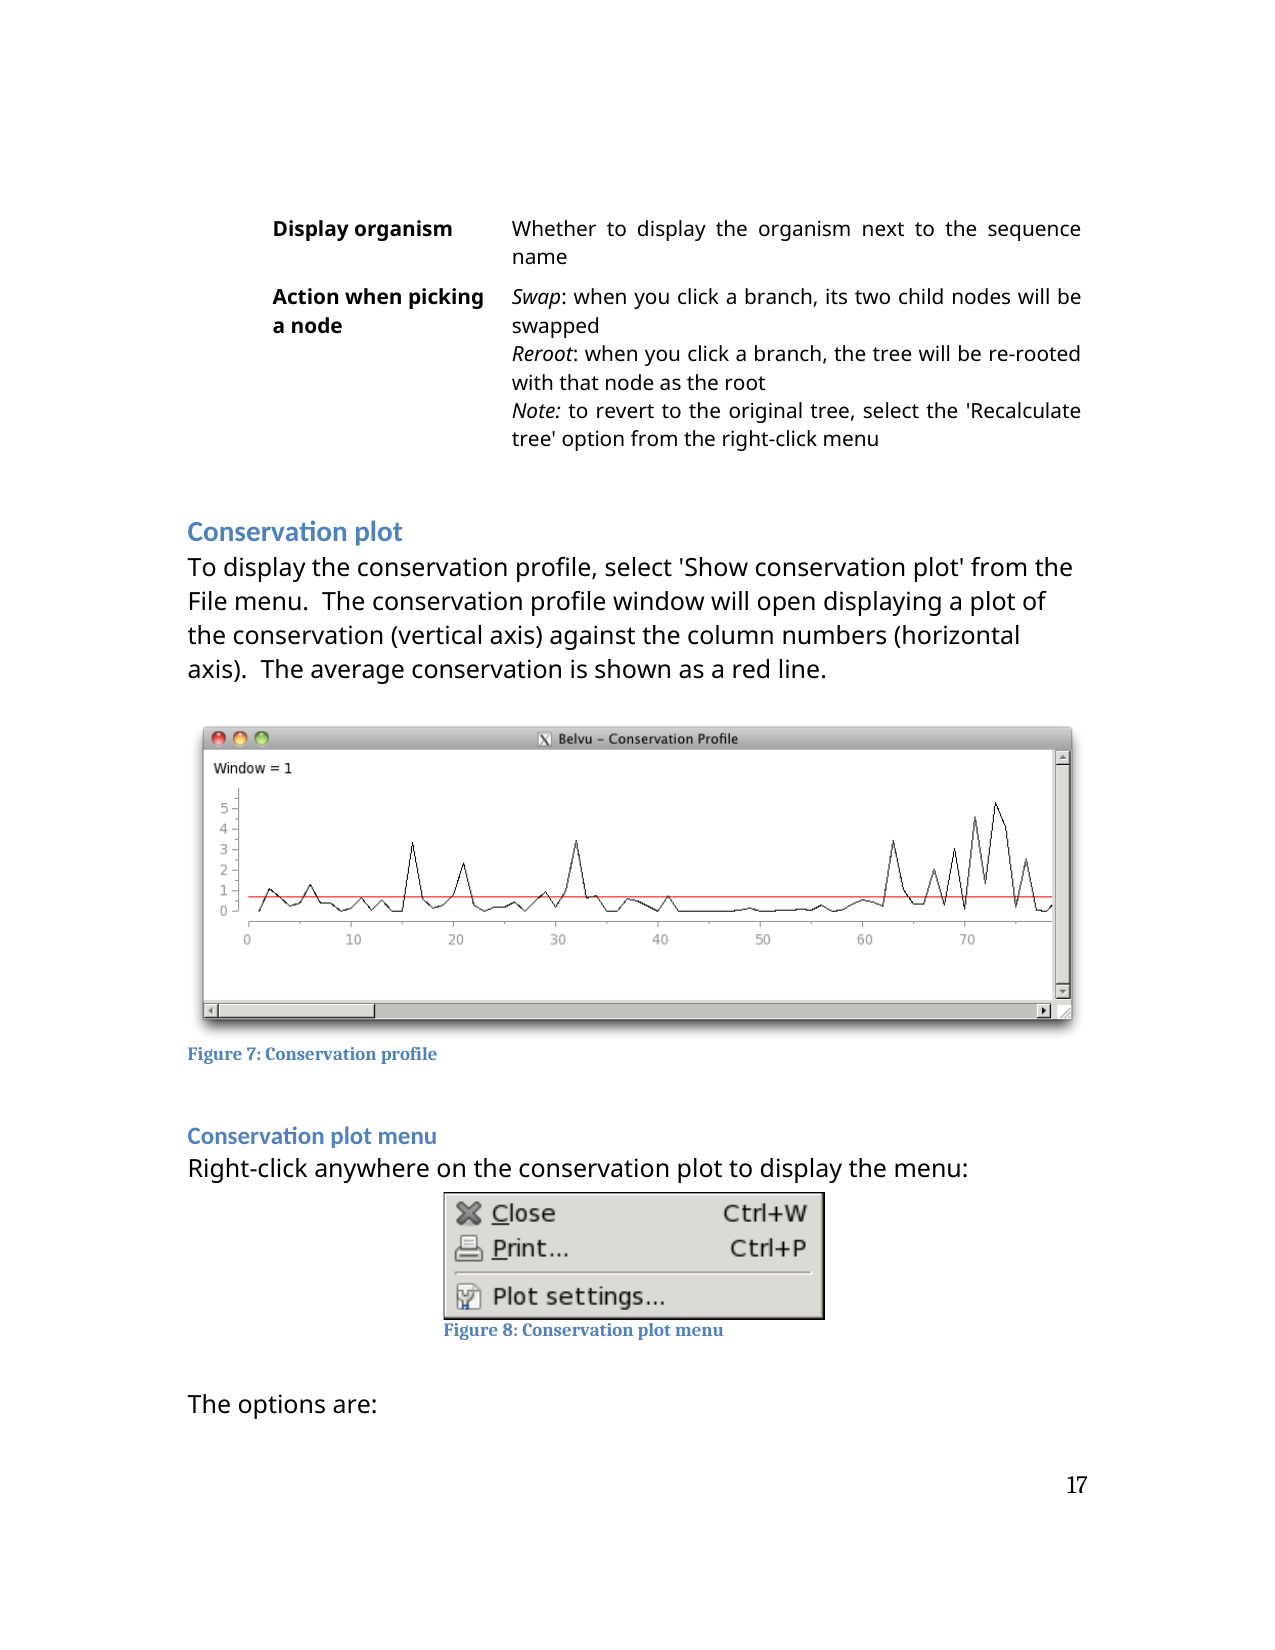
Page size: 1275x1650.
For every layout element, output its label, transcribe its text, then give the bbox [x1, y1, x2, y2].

text Figure 8: Conservation plot menu [443, 1320, 897, 1341]
picture [443, 1192, 825, 1320]
subtitle Conservation plot [187, 513, 1087, 549]
text Right-click anywhere on the conservation plot to display the menu: [187, 1150, 1087, 1184]
text To display the conservation profile, select 'Show conservation plot' from the File menu. The conservation profile window will open displaying a plot of the conservation (vertical axis) against the column numbers (horizontal axis). The average conservation is shown as a red line. [187, 549, 1087, 685]
table_cell Whether to display the organism next to the sequence name [506, 208, 1088, 277]
table_cell Display organism [267, 208, 506, 277]
table_cell Action when picking a node [267, 277, 506, 459]
subtitle Conservation plot menu [187, 1120, 1087, 1150]
text Figure 7: Conservation profile [187, 1044, 1087, 1065]
table_cell Swap: when you click a branch, its two child nodes will be swapped Reroot: when you click a branch, the tree will be re-rooted with that node as the root Note: to revert to the original tree, select the 'Recalculate tree' option from the right-click menu [506, 277, 1088, 459]
picture [187, 719, 1088, 1044]
text The options are: [187, 1387, 1087, 1421]
